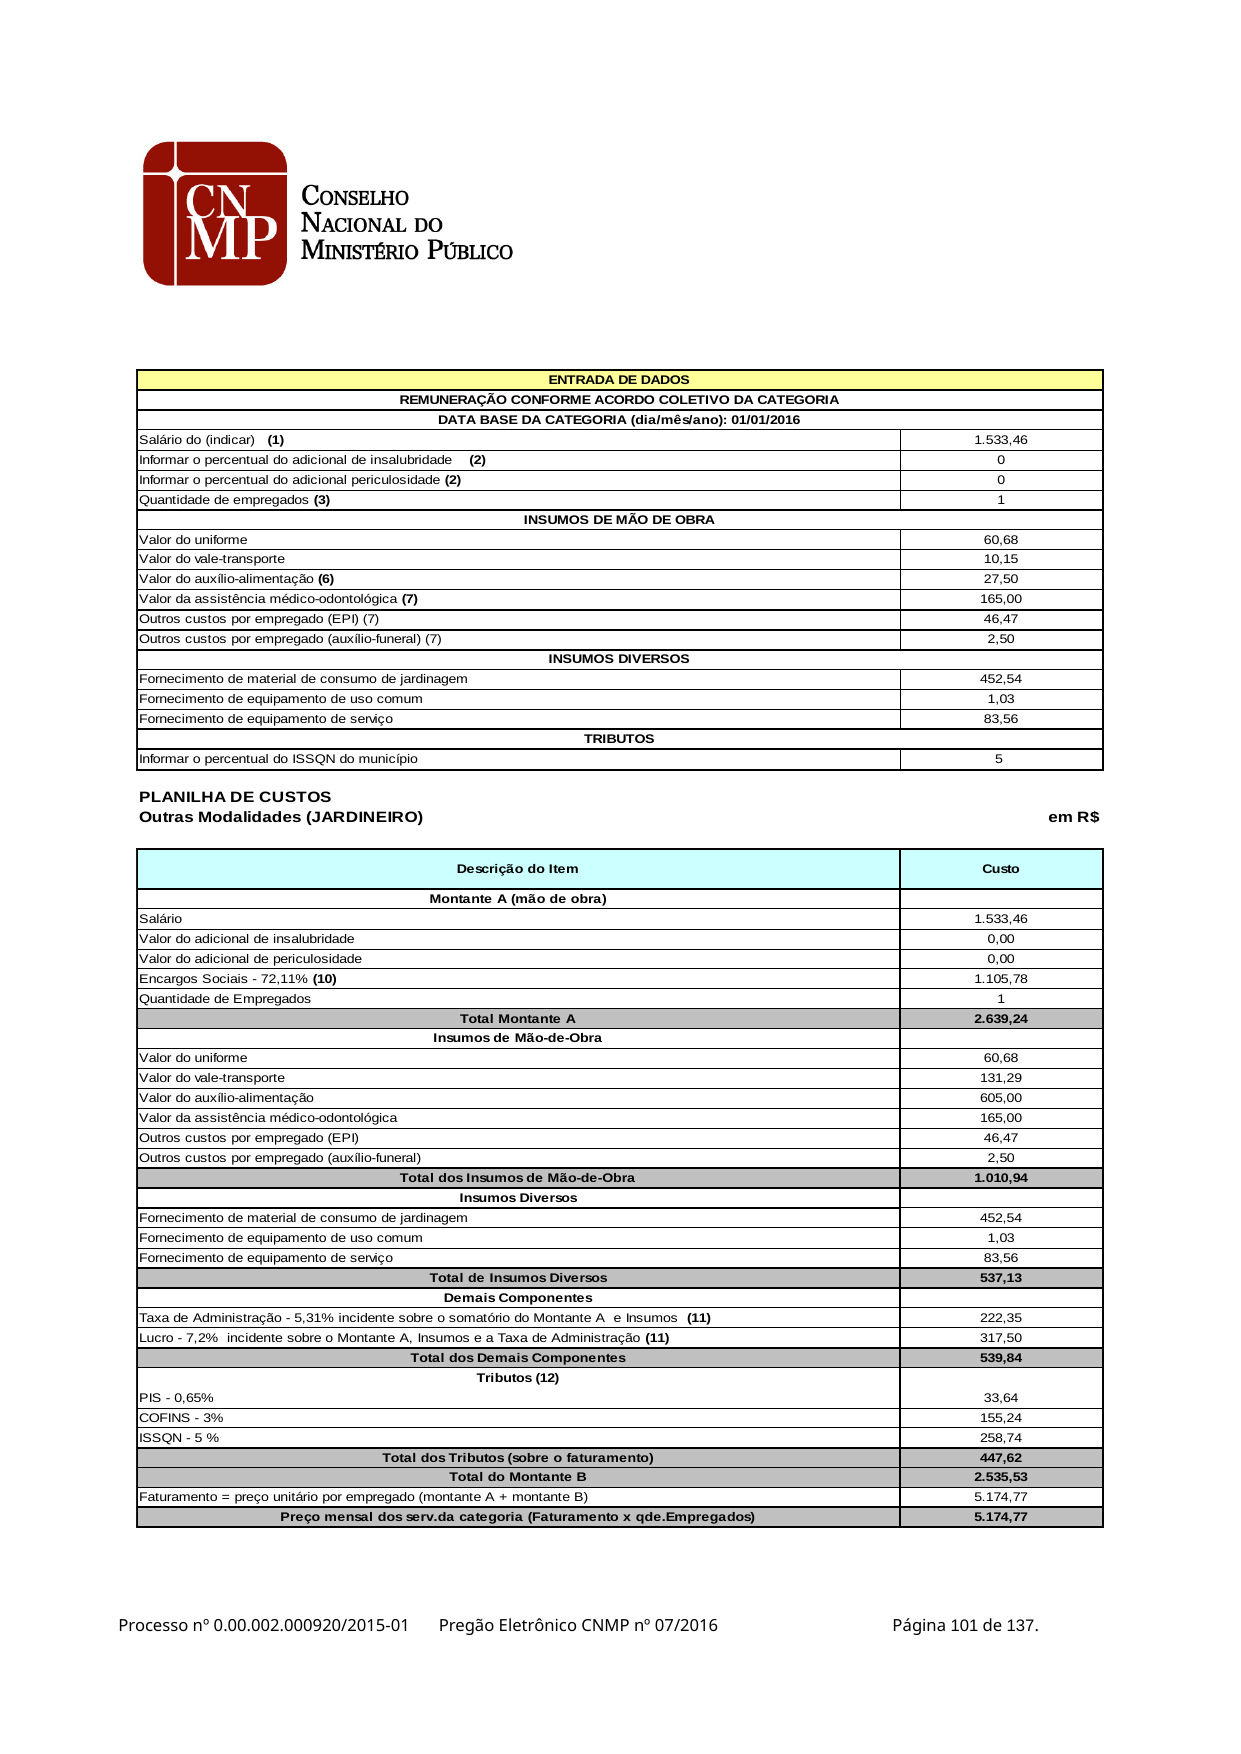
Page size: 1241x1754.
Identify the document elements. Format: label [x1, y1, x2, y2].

picture [118, 118, 529, 308]
